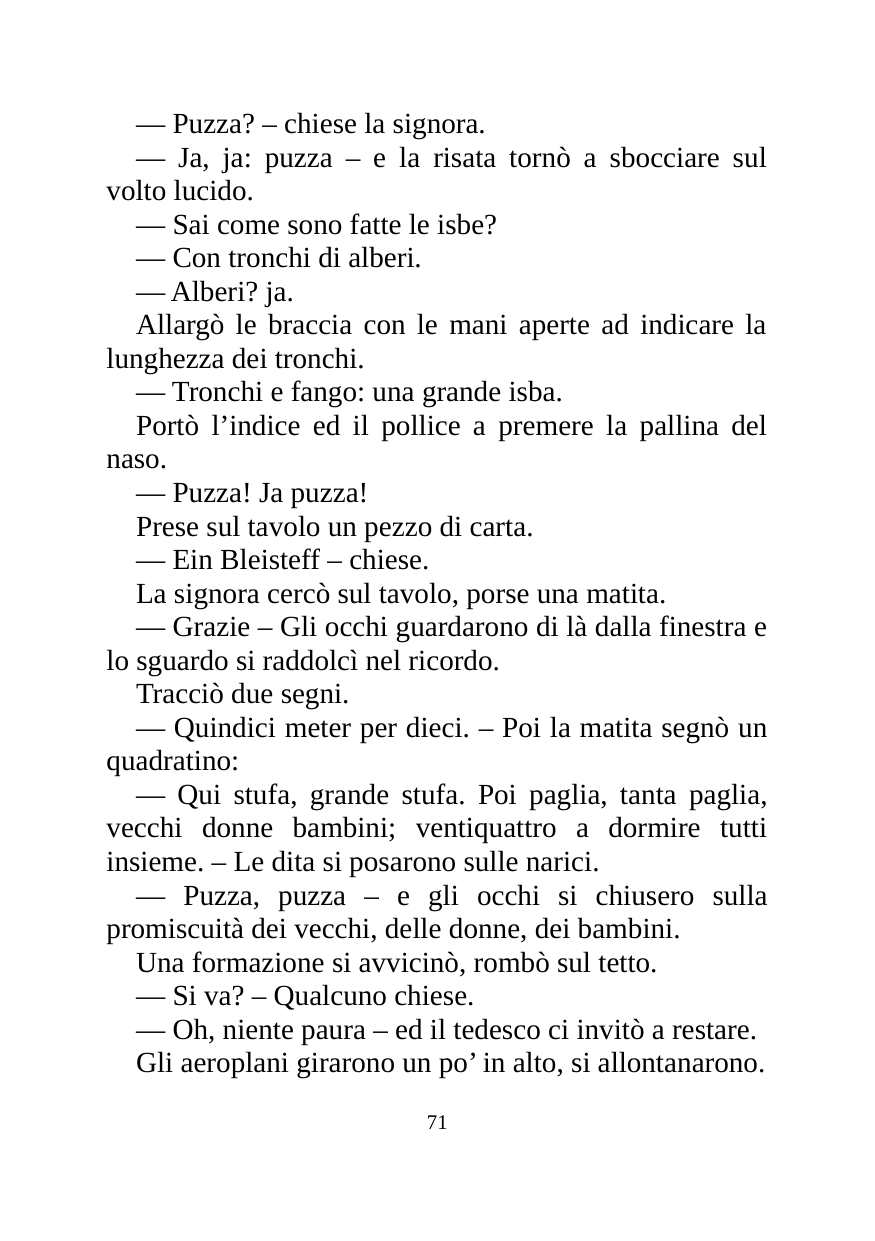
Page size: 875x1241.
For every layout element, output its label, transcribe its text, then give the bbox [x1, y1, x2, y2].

text — Ja, ja: puzza – e la risata tornò a sbocciare sul volto lucido. [106, 140, 768, 207]
text Prese sul tavolo un pezzo di carta. [106, 509, 768, 542]
text La signora cercò sul tavolo, porse una matita. [106, 576, 768, 609]
text — Qui stufa, grande stufa. Poi paglia, tanta paglia, vecchi donne bambini; ventiquattro a dormire tutti insieme. – Le dita si posarono sulle narici. [106, 777, 768, 878]
text — Si va? – Qualcuno chiese. [106, 978, 768, 1012]
text — Puzza! Ja puzza! [106, 475, 768, 509]
text — Ein Bleisteff – chiese. [106, 542, 768, 576]
text Portò l’indice ed il pollice a premere la pallina del naso. [106, 408, 768, 475]
text — Quindici meter per dieci. – Poi la matita segnò un quadratino: [106, 710, 768, 777]
text — Grazie – Gli occhi guardarono di là dalla finestra e lo sguardo si raddolcì nel ricordo. [106, 609, 768, 676]
text — Alberi? ja. [106, 274, 768, 307]
text — Puzza, puzza – e gli occhi si chiusero sulla promiscuità dei vecchi, delle donne, dei bambini. [106, 878, 768, 945]
text Allargò le braccia con le mani aperte ad indicare la lunghezza dei tronchi. [106, 307, 768, 374]
text Tracciò due segni. [106, 676, 768, 710]
text Una formazione si avvicinò, rombò sul tetto. [106, 945, 768, 978]
text Gli aeroplani girarono un po’ in alto, si allontanarono. [106, 1045, 768, 1079]
text — Puzza? – chiese la signora. [106, 106, 768, 140]
text — Tronchi e fango: una grande isba. [106, 374, 768, 408]
text — Oh, niente paura – ed il tedesco ci invitò a restare. [106, 1012, 768, 1045]
text — Sai come sono fatte le isbe? [106, 207, 768, 240]
text — Con tronchi di alberi. [106, 240, 768, 274]
